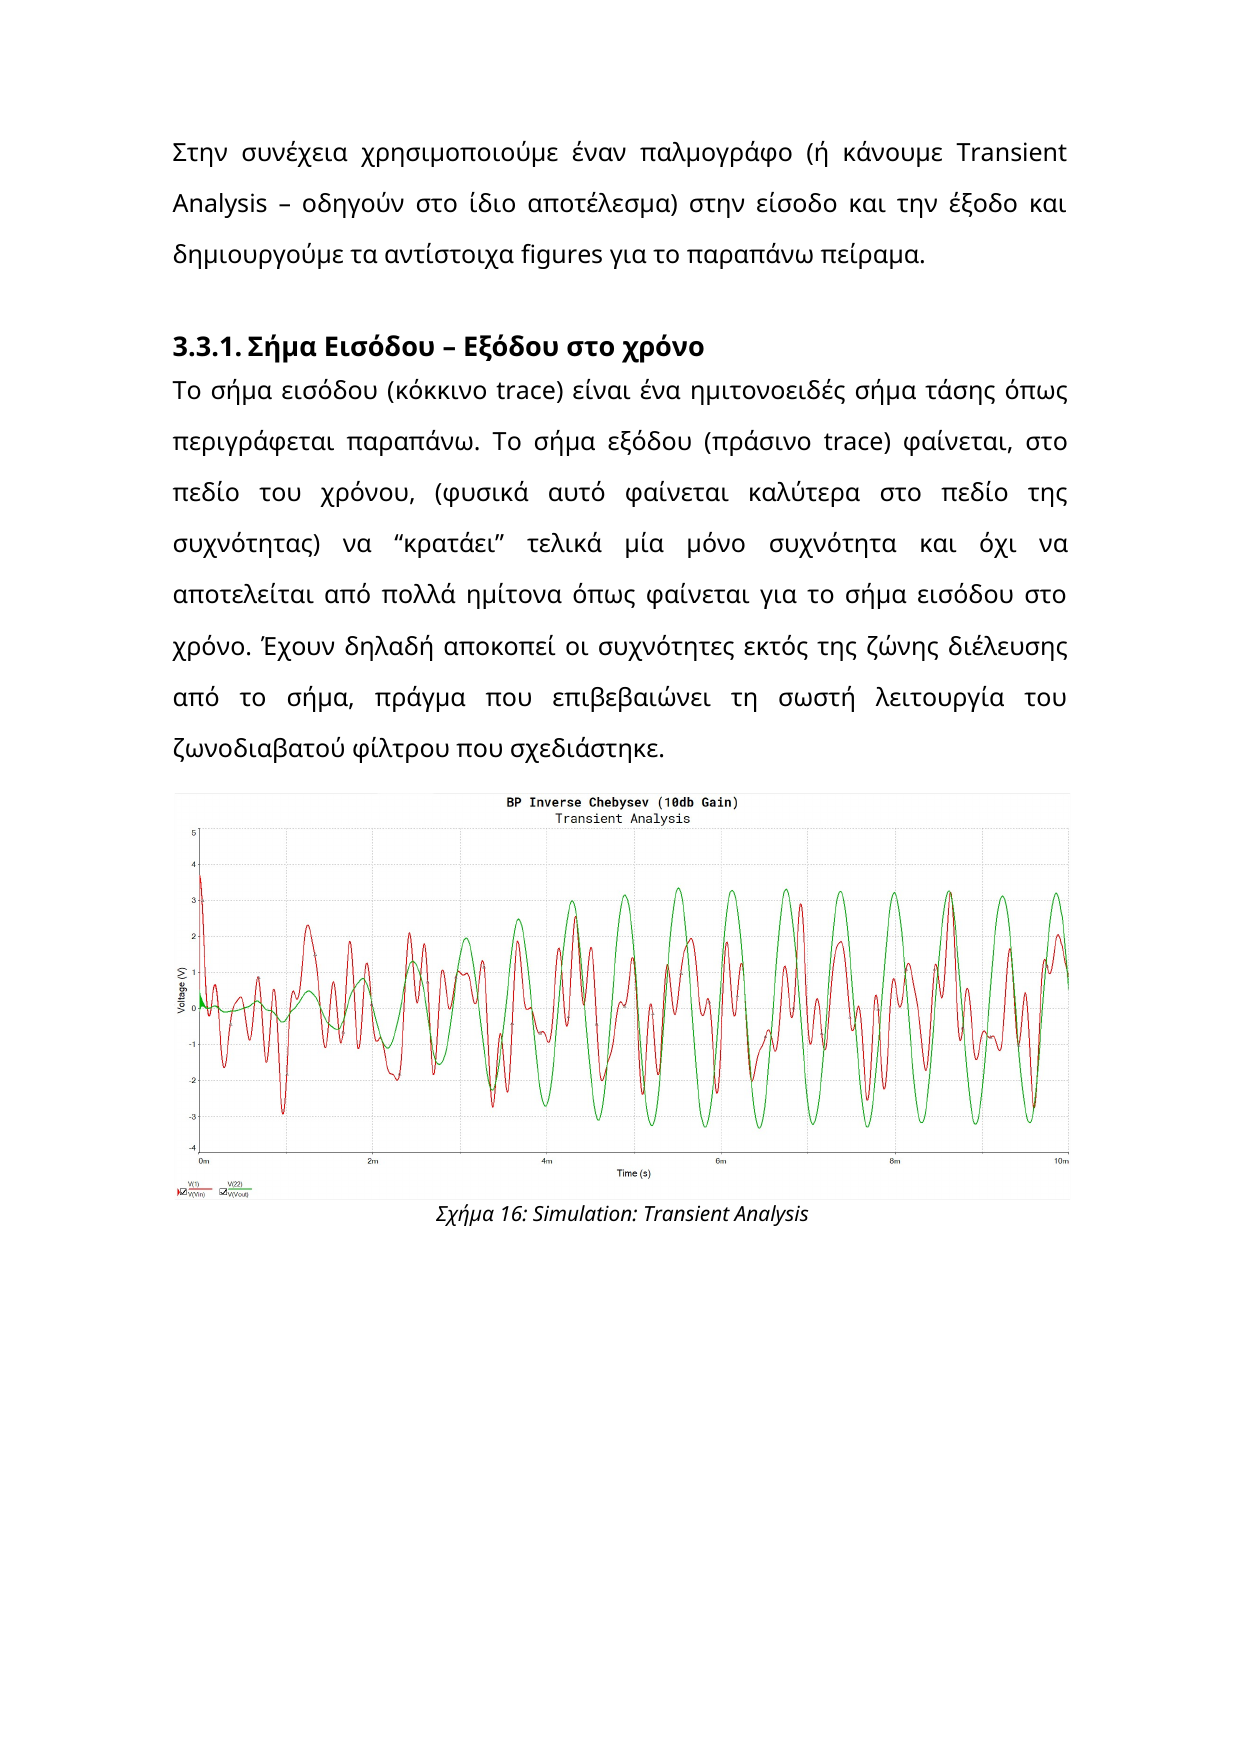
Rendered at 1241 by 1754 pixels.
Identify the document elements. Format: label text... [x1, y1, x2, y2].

subtitle Σήμα Εισόδου – Εξόδου στο χρόνο [172, 327, 1068, 364]
text Το σήμα εισόδου (κόκκινο trace) είναι ένα ημιτονοειδές σήμα τάσης όπως περιγράφεται παραπάνω. Το σήμα εξόδου (πράσινο trace) φαίνεται, στο πεδίο του χρόνου, (φυσικά αυτό φαίνεται καλύτερα στο πεδίο της συχνότητας) να “κρατάει” τελικά μία μόνο συχνότητα και όχι να αποτελείται από πολλά ημίτονα όπως φαίνεται για το σήμα εισόδου στο χρόνο. Έχουν δηλαδή αποκοπεί οι συχνότητες εκτός της ζώνης διέλευσης από το σήμα, πράγμα που επιβεβαιώνει τη σωστή λειτουργία του ζωνοδιαβατού φίλτρου που σχεδιάστηκε. [172, 373, 1068, 764]
text Στην συνέχεια χρησιμοποιούμε έναν παλμογράφο (ή κάνουμε Transient Analysis – οδηγούν στο ίδιο αποτέλεσμα) στην είσοδο και την έξοδο και δημιουργούμε τα αντίστοιχα figures για το παραπάνω πείραμα. [172, 135, 1068, 271]
picture [174, 793, 1071, 1200]
text Σχήμα 16: Simulation: Transient Analysis [172, 1200, 1072, 1228]
